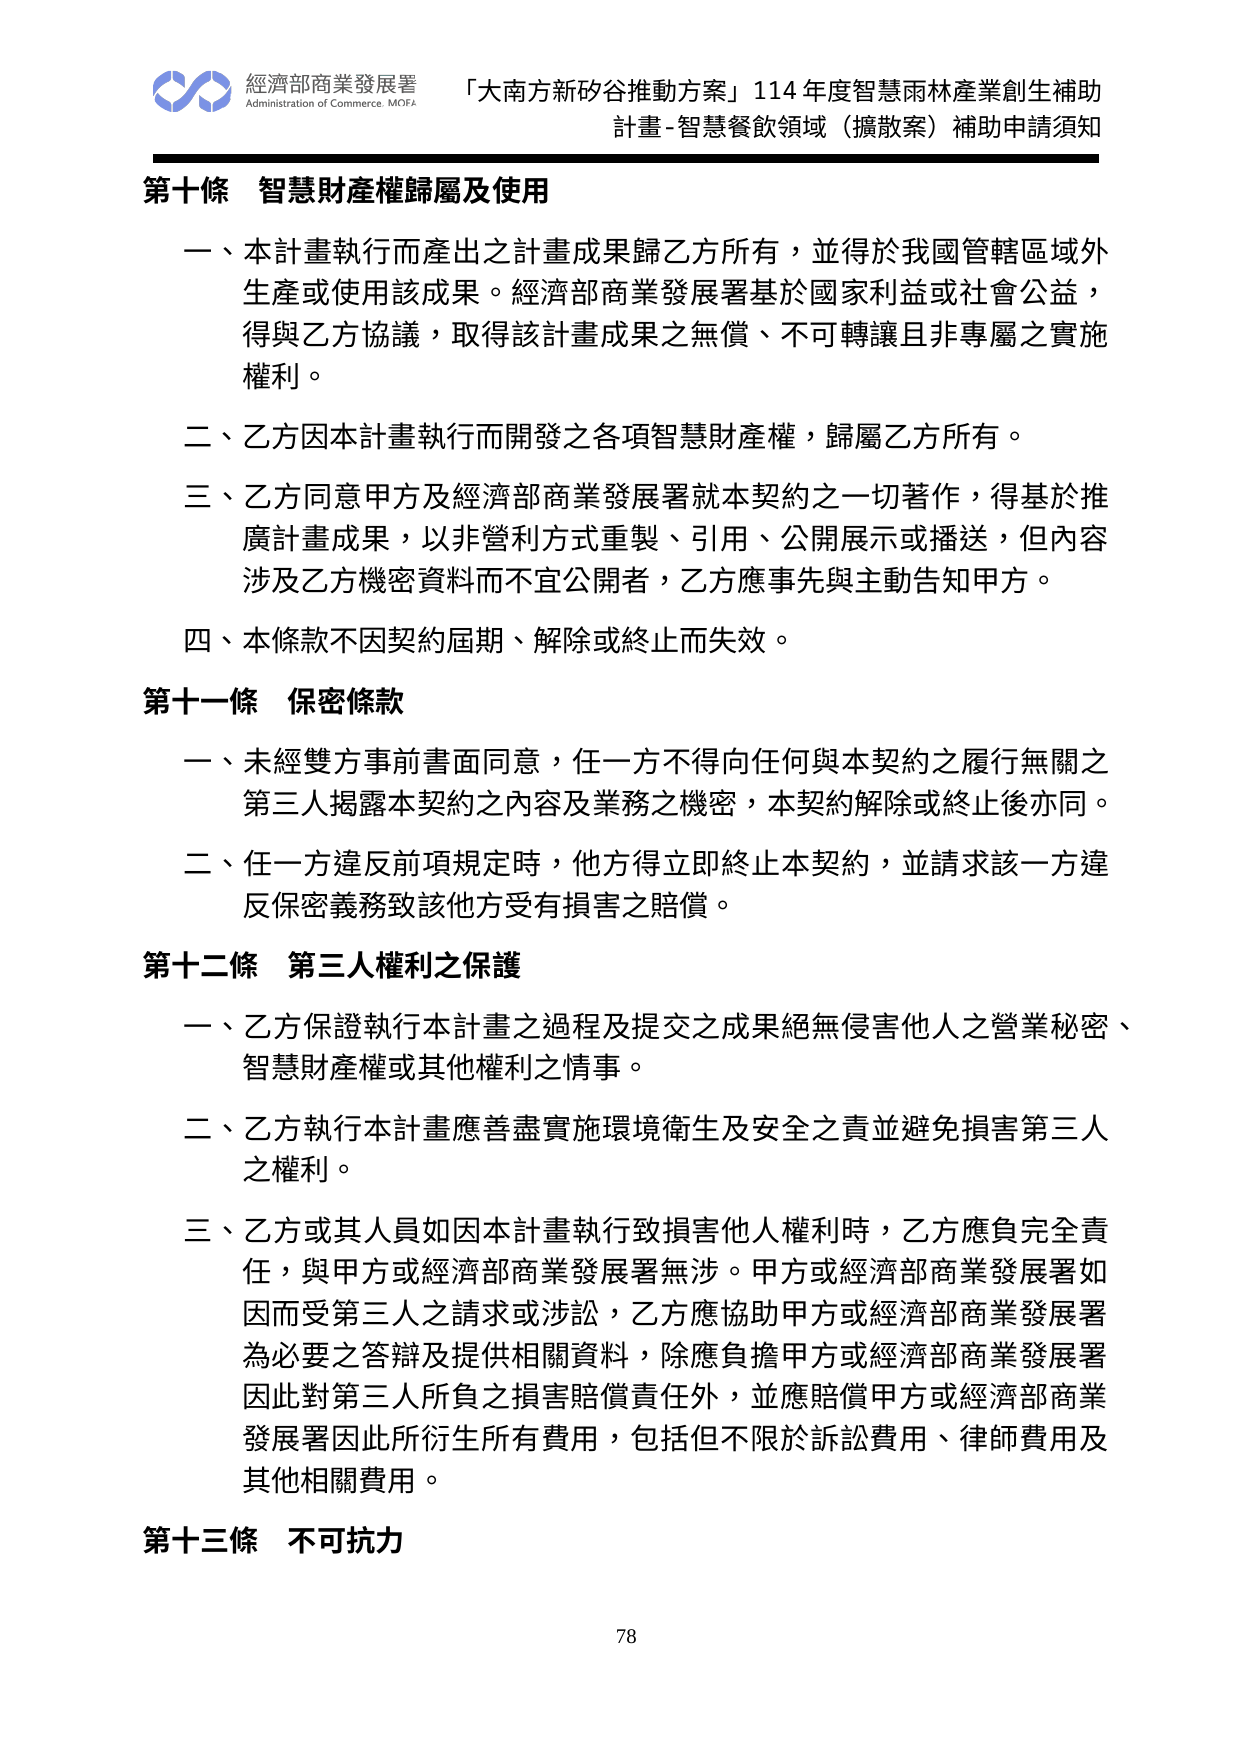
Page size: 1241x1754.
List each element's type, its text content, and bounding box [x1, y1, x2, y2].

text 一、乙方保證執行本計畫之過程及提交之成果絕無侵害他人之營業秘密、智慧財產權或其他權利之情事。 [183, 1004, 1110, 1087]
text 二、乙方因本計畫執行而開發之各項智慧財產權，歸屬乙方所有。 [183, 414, 1110, 456]
text 一、未經雙方事前書面同意，任一方不得向任何與本契約之履行無關之第三人揭露本契約之內容及業務之機密，本契約解除或終止後亦同。 [183, 739, 1110, 822]
text 三、乙方同意甲方及經濟部商業發展署就本契約之一切著作，得基於推廣計畫成果，以非營利方式重製、引用、公開展示或播送，但內容涉及乙方機密資料而不宜公開者，乙方應事先與主動告知甲方。 [183, 474, 1110, 599]
text 二、乙方執行本計畫應善盡實施環境衛生及安全之責並避免損害第三人之權利。 [183, 1106, 1110, 1189]
text 第十條 智慧財產權歸屬及使用 [142, 168, 1110, 210]
text 第十二條 第三人權利之保護 [142, 943, 1110, 985]
text 四、本條款不因契約屆期、解除或終止而失效。 [183, 618, 1110, 660]
text 二、任一方違反前項規定時，他方得立即終止本契約，並請求該一方違反保密義務致該他方受有損害之賠償。 [183, 841, 1110, 924]
text 第十三條 不可抗力 [142, 1518, 1110, 1560]
text 第十一條 保密條款 [142, 679, 1110, 720]
text 一、本計畫執行而產出之計畫成果歸乙方所有，並得於我國管轄區域外生產或使用該成果。經濟部商業發展署基於國家利益或社會公益，得與乙方協議，取得該計畫成果之無償、不可轉讓且非專屬之實施權利。 [183, 229, 1110, 395]
text 三、乙方或其人員如因本計畫執行致損害他人權利時，乙方應負完全責任，與甲方或經濟部商業發展署無涉。甲方或經濟部商業發展署如因而受第三人之請求或涉訟，乙方應協助甲方或經濟部商業發展署為必要之答辯及提供相關資料，除應負擔甲方或經濟部商業發展署因此對第三人所負之損害賠償責任外，並應賠償甲方或經濟部商業發展署因此所衍生所有費用，包括但不限於訴訟費用、律師費用及其他相關費用。 [183, 1208, 1110, 1499]
